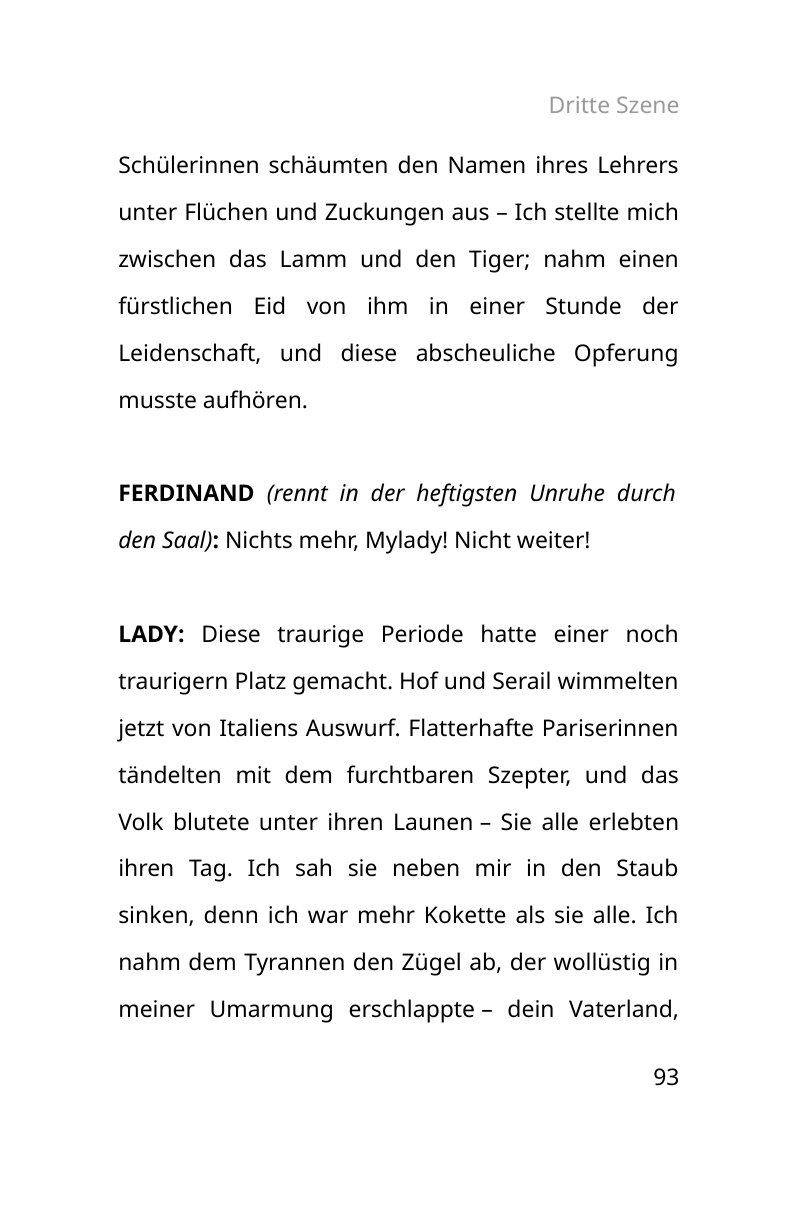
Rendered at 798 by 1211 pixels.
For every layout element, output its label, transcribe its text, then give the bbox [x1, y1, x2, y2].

text Schülerinnen schäumten den Namen ihres Lehrers unter Flüchen und Zuckungen aus – Ich stellte mich zwischen das Lamm und den Tiger; nahm einen fürstlichen Eid von ihm in einer Stunde der Leidenschaft, und diese abscheuliche Opferung musste aufhören. [118, 149, 679, 415]
text FERDINAND (rennt in der heftigsten Unruhe durch den Saal): Nichts mehr, Mylady! Nicht weiter! [118, 442, 679, 556]
text LADY: Diese traurige Periode hatte einer noch traurigern Platz gemacht. Hof und Serail wimmelten jetzt von Italiens Auswurf. Flatterhafte Pariserinnen tändelten mit dem furchtbaren Szepter, und das Volk blutete unter ihren Launen – Sie alle erlebten ihren Tag. Ich sah sie neben mir in den Staub sinken, denn ich war mehr Kokette als sie alle. Ich nahm dem Tyrannen den Zügel ab, der wollüstig in meiner Umarmung erschlappte – dein Vaterland, [118, 583, 679, 1024]
